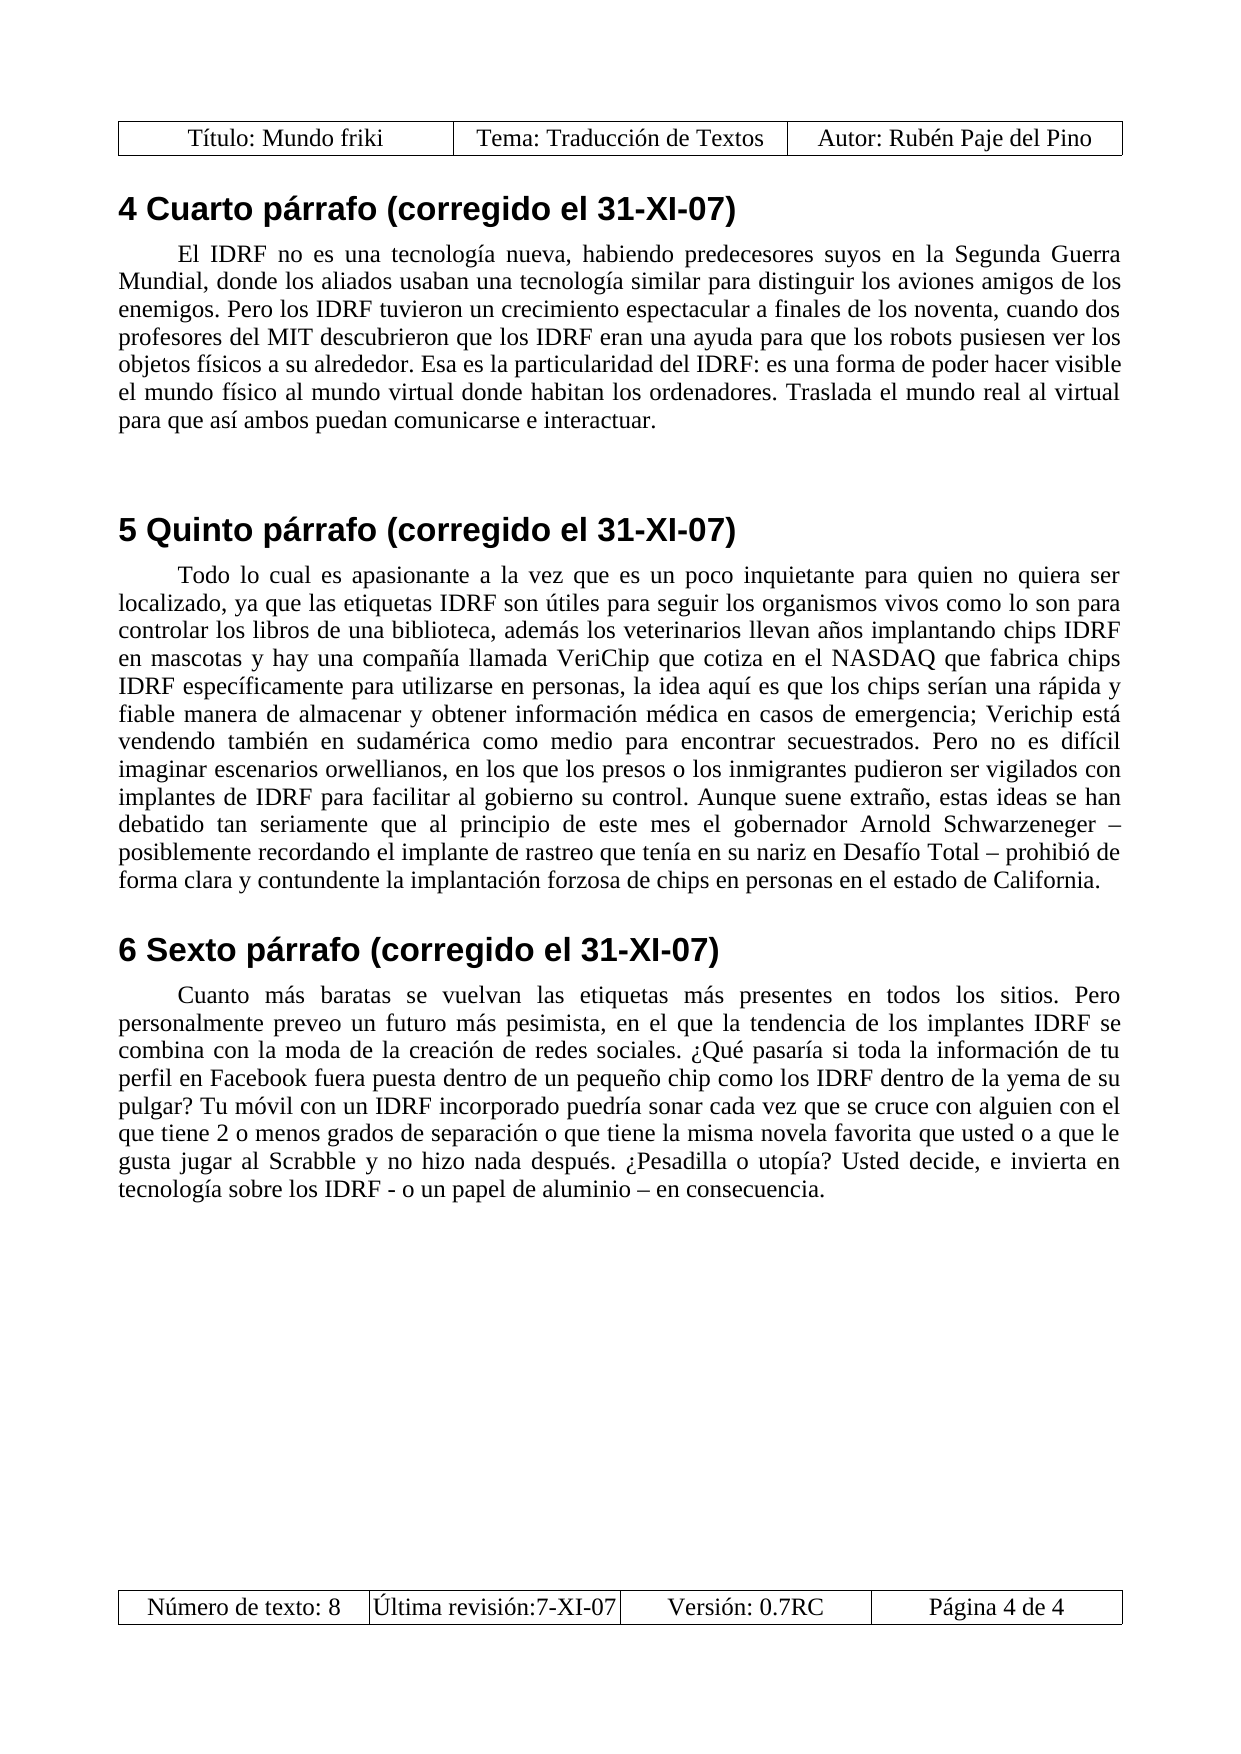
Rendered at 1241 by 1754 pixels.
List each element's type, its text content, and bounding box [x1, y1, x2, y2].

text Todo lo cual es apasionante a la vez que es un poco inquietante para quien no quiera ser localizado, ya que las etiquetas IDRF son útiles para seguir los organismos vivos como lo son para controlar los libros de una biblioteca, además los veterinarios llevan años implantando chips IDRF en mascotas y hay una compañía llamada VeriChip que cotiza en el NASDAQ que fabrica chips IDRF específicamente para utilizarse en personas, la idea aquí es que los chips serían una rápida y fiable manera de almacenar y obtener información médica en casos de emergencia; Verichip está vendendo también en sudamérica como medio para encontrar secuestrados. Pero no es difícil imaginar escenarios orwellianos, en los que los presos o los inmigrantes pudieron ser vigilados con implantes de IDRF para facilitar al gobierno su control. Aunque suene extraño, estas ideas se han debatido tan seriamente que al principio de este mes el gobernador Arnold Schwarzeneger – posiblemente recordando el implante de rastreo que tenía en su nariz en Desafío Total – prohibió de forma clara y contundente la implantación forzosa de chips en personas en el estado de California. [118, 561, 1122, 894]
subtitle 4 Cuarto párrafo (corregido el 31-XI-07) [118, 190, 1122, 227]
text Cuanto más baratas se vuelvan las etiquetas más presentes en todos los sitios. Pero personalmente preveo un futuro más pesimista, en el que la tendencia de los implantes IDRF se combina con la moda de la creación de redes sociales. ¿Qué pasaría si toda la información de tu perfil en Facebook fuera puesta dentro de un pequeño chip como los IDRF dentro de la yema de su pulgar? Tu móvil con un IDRF incorporado puedría sonar cada vez que se cruce con alguien con el que tiene 2 o menos grados de separación o que tiene la misma novela favorita que usted o a que le gusta jugar al Scrabble y no hizo nada después. ¿Pesadilla o utopía? Usted decide, e invierta en tecnología sobre los IDRF - o un papel de aluminio – en consecuencia. [118, 981, 1122, 1203]
text El IDRF no es una tecnología nueva, habiendo predecesores suyos en la Segunda Guerra Mundial, donde los aliados usaban una tecnología similar para distinguir los aviones amigos de los enemigos. Pero los IDRF tuvieron un crecimiento espectacular a finales de los noventa, cuando dos profesores del MIT descubrieron que los IDRF eran una ayuda para que los robots pusiesen ver los objetos físicos a su alrededor. Esa es la particularidad del IDRF: es una forma de poder hacer visible el mundo físico al mundo virtual donde habitan los ordenadores. Traslada el mundo real al virtual para que así ambos puedan comunicarse e interactuar. [118, 240, 1122, 434]
subtitle 6 Sexto párrafo (corregido el 31-XI-07) [118, 931, 1122, 968]
subtitle 5 Quinto párrafo (corregido el 31-XI-07) [118, 511, 1122, 549]
